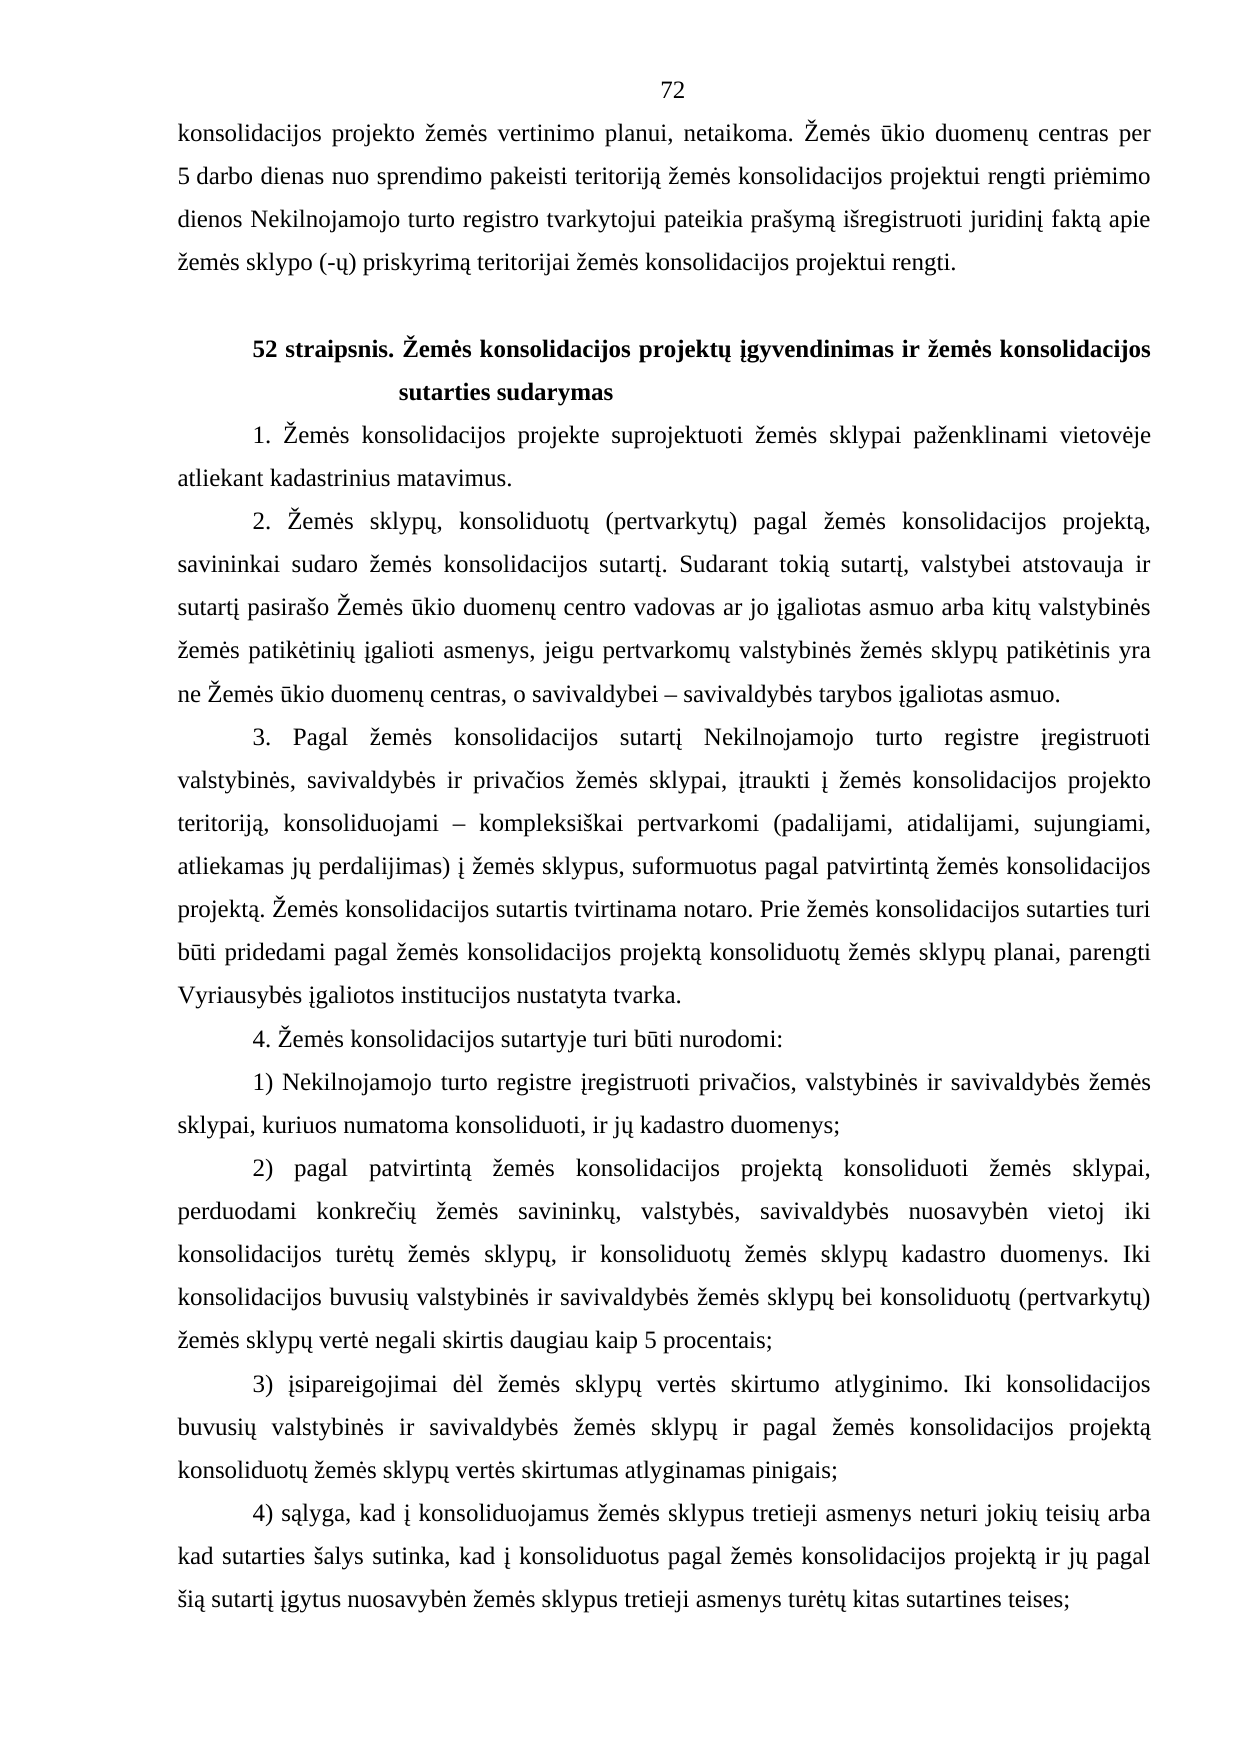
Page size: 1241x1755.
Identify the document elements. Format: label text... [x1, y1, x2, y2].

text 3. Pagal žemės konsolidacijos sutartį Nekilnojamojo turto registre įregistruoti valstybinės, savivaldybės ir privačios žemės sklypai, įtraukti į žemės konsolidacijos projekto teritoriją, konsoliduojami – kompleksiškai pertvarkomi (padalijami, atidalijami, sujungiami, atliekamas jų perdalijimas) į žemės sklypus, suformuotus pagal patvirtintą žemės konsolidacijos projektą. Žemės konsolidacijos sutartis tvirtinama notaro. Prie žemės konsolidacijos sutarties turi būti pridedami pagal žemės konsolidacijos projektą konsoliduotų žemės sklypų planai, parengti Vyriausybės įgaliotos institucijos nustatyta tvarka. [177, 722, 1152, 1009]
text 3) įsipareigojimai dėl žemės sklypų vertės skirtumo atlyginimo. Iki konsolidacijos buvusių valstybinės ir savivaldybės žemės sklypų ir pagal žemės konsolidacijos projektą konsoliduotų žemės sklypų vertės skirtumas atlyginamas pinigais; [177, 1369, 1152, 1484]
text 52 straipsnis. Žemės konsolidacijos projektų įgyvendinimas ir žemės konsolidacijos sutarties sudarymas [252, 334, 1152, 406]
text 2. Žemės sklypų, konsoliduotų (pertvarkytų) pagal žemės konsolidacijos projektą, savininkai sudaro žemės konsolidacijos sutartį. Sudarant tokią sutartį, valstybei atstovauja ir sutartį pasirašo Žemės ūkio duomenų centro vadovas ar jo įgaliotas asmuo arba kitų valstybinės žemės patikėtinių įgalioti asmenys, jeigu pertvarkomų valstybinės žemės sklypų patikėtinis yra ne Žemės ūkio duomenų centras, o savivaldybei – savivaldybės tarybos įgaliotas asmuo. [177, 506, 1152, 707]
text 1. Žemės konsolidacijos projekte suprojektuoti žemės sklypai paženklinami vietovėje atliekant kadastrinius matavimus. [177, 420, 1152, 492]
text konsolidacijos projekto žemės vertinimo planui, netaikoma. Žemės ūkio duomenų centras per 5 darbo dienas nuo sprendimo pakeisti teritoriją žemės konsolidacijos projektui rengti priėmimo dienos Nekilnojamojo turto registro tvarkytojui pateikia prašymą išregistruoti juridinį faktą apie žemės sklypo (-ų) priskyrimą teritorijai žemės konsolidacijos projektui rengti. [177, 118, 1152, 276]
text 2) pagal patvirtintą žemės konsolidacijos projektą konsoliduoti žemės sklypai, perduodami konkrečių žemės savininkų, valstybės, savivaldybės nuosavybėn vietoj iki konsolidacijos turėtų žemės sklypų, ir konsoliduotų žemės sklypų kadastro duomenys. Iki konsolidacijos buvusių valstybinės ir savivaldybės žemės sklypų bei konsoliduotų (pertvarkytų) žemės sklypų vertė negali skirtis daugiau kaip 5 procentais; [177, 1153, 1152, 1354]
text 4) sąlyga, kad į konsoliduojamus žemės sklypus tretieji asmenys neturi jokių teisių arba kad sutarties šalys sutinka, kad į konsoliduotus pagal žemės konsolidacijos projektą ir jų pagal šią sutartį įgytus nuosavybėn žemės sklypus tretieji asmenys turėtų kitas sutartines teises; [177, 1498, 1152, 1613]
text 4. Žemės konsolidacijos sutartyje turi būti nurodomi: [177, 1024, 1152, 1052]
text 1) Nekilnojamojo turto registre įregistruoti privačios, valstybinės ir savivaldybės žemės sklypai, kuriuos numatoma konsoliduoti, ir jų kadastro duomenys; [177, 1067, 1152, 1139]
